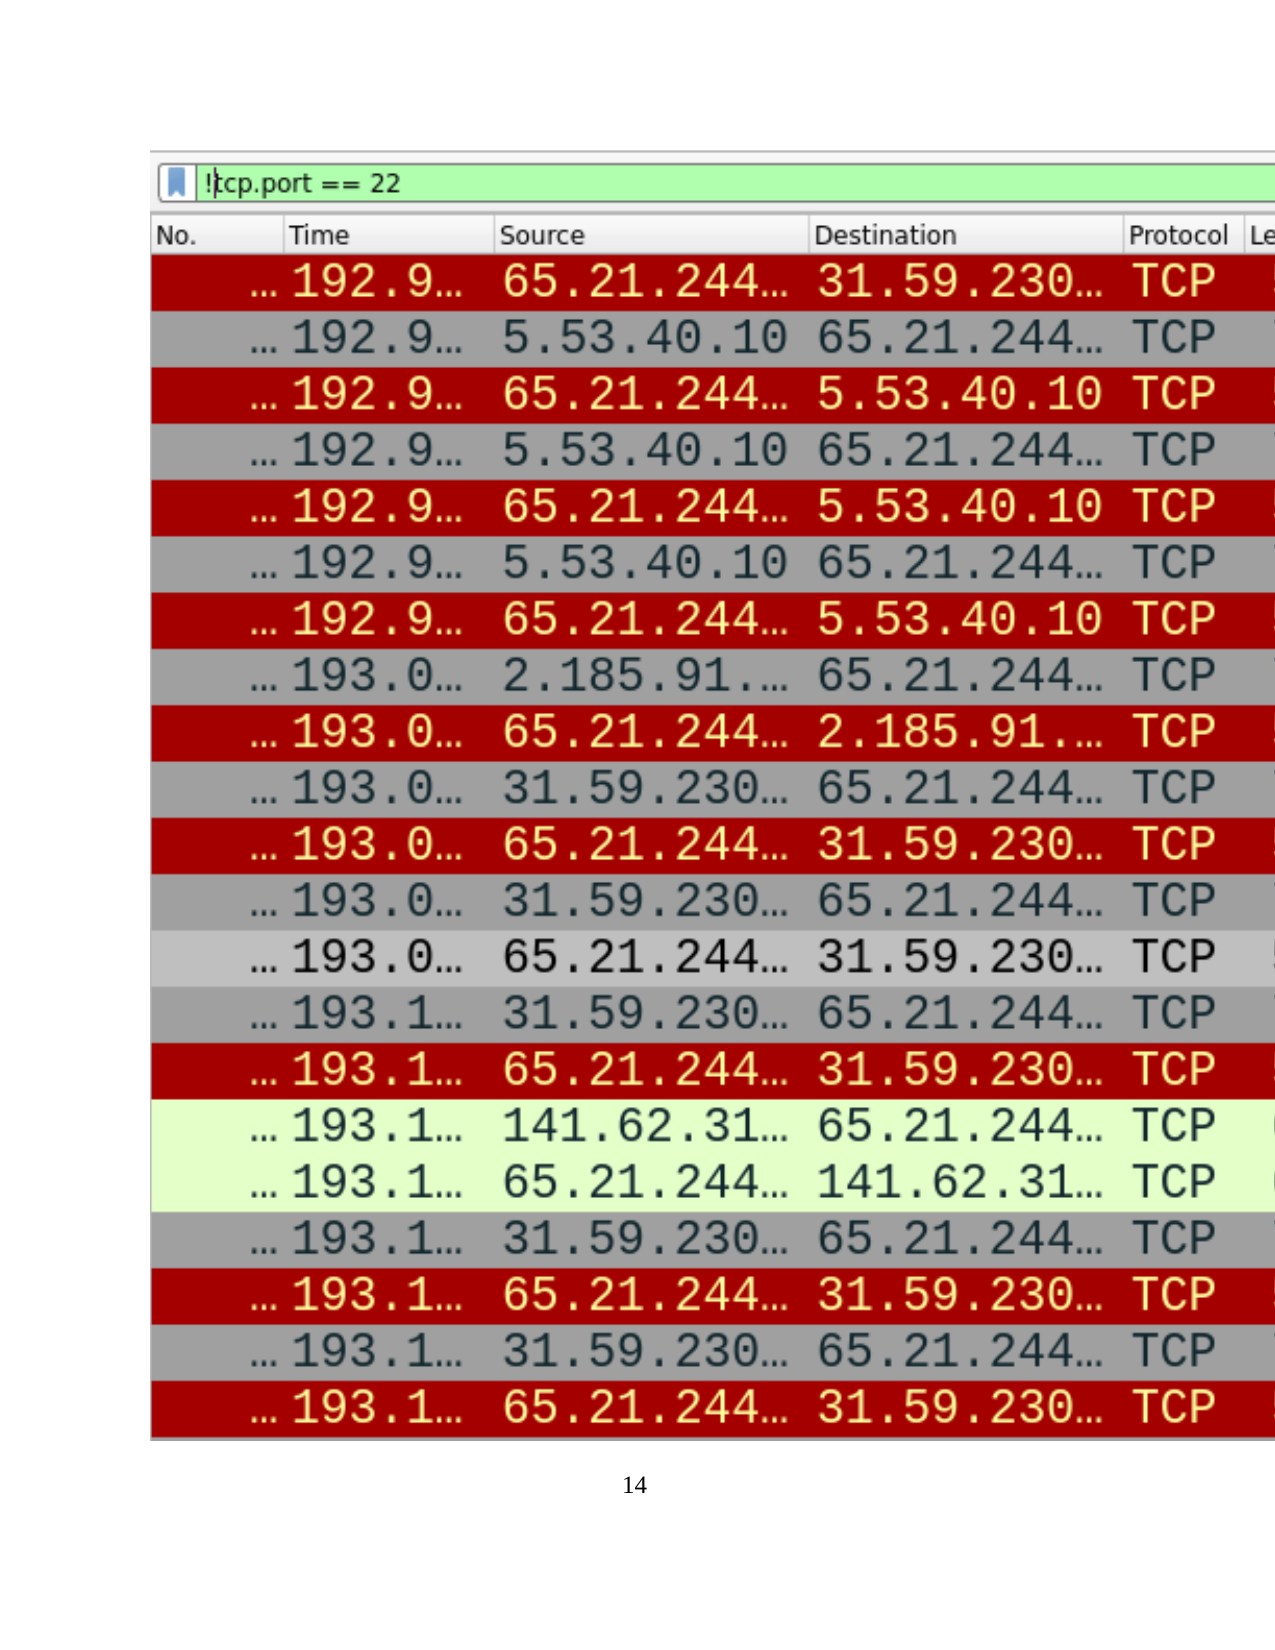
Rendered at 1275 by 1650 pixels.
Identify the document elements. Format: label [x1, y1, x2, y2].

picture [150, 150, 1275, 1441]
